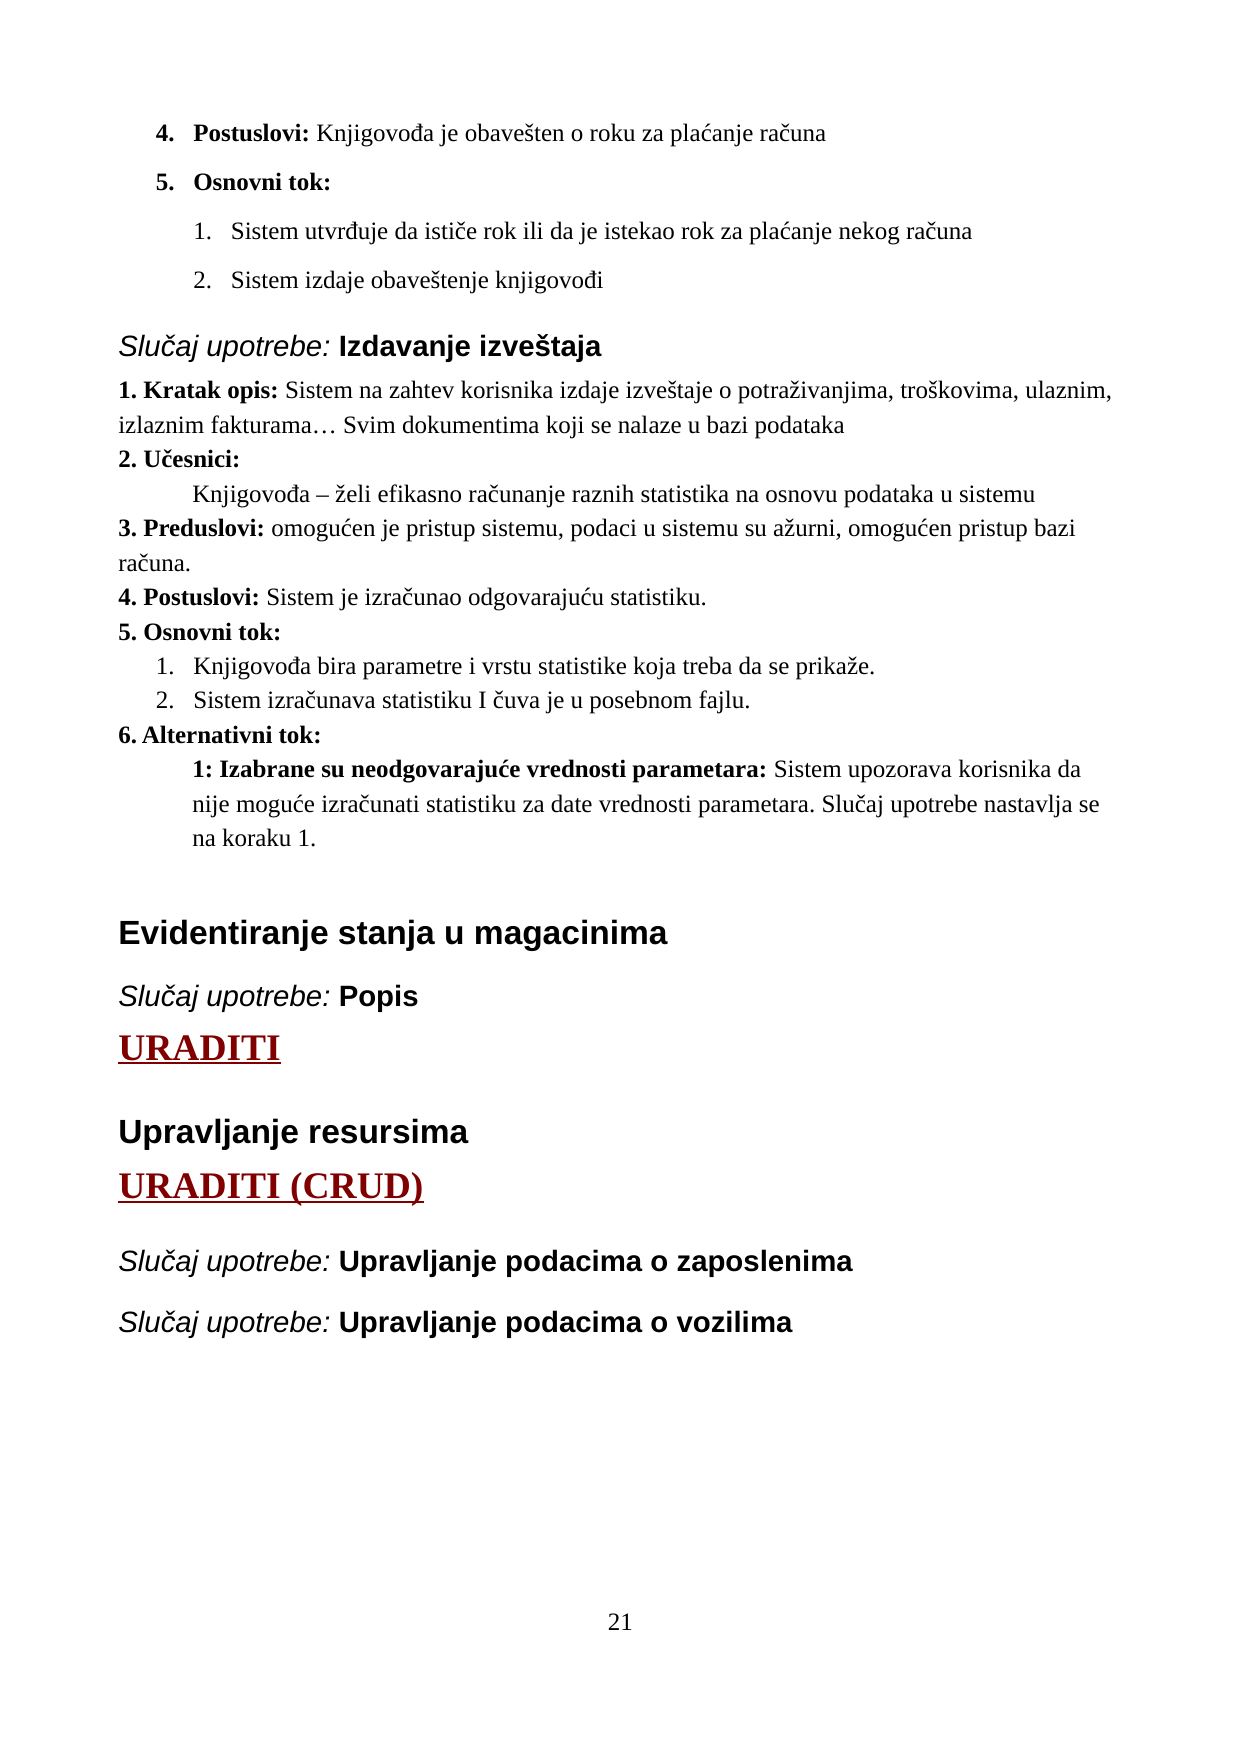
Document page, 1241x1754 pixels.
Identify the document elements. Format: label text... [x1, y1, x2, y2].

text URADITI [118, 1025, 1122, 1068]
list Postuslovi: Knjigovođa je obavešten o roku za plaćanje računa [156, 118, 1122, 147]
text 6. Alternativni tok: [118, 720, 1122, 749]
text 5. Osnovni tok: [118, 617, 1122, 645]
list Sistem izračunava statistiku I čuva je u posebnom fajlu. [156, 686, 1122, 714]
subtitle Evidentiranje stanja u magacinima [118, 913, 1122, 952]
list Sistem izdaje obaveštenje knjigovođi [193, 265, 1122, 294]
text 4. Postuslovi: Sistem je izračunao odgovarajuću statistiku. [118, 582, 1122, 611]
text Knjigovođa – želi efikasno računanje raznih statistika na osnovu podataka u sistemu [118, 479, 1122, 507]
subtitle Slučaj upotrebe: Popis [118, 979, 1122, 1013]
list Osnovni tok: [156, 167, 1122, 196]
subtitle Slučaj upotrebe: Upravljanje podacima o vozilima [118, 1305, 1122, 1339]
text 1. Kratak opis: Sistem na zahtev korisnika izdaje izveštaje o potraživanjima, troškovima, ulaznim, izlaznim fakturama… Svim dokumentima koji se nalaze u bazi podataka [118, 375, 1122, 438]
text 2. Učesnici: [118, 444, 1122, 473]
list Knjigovođa bira parametre i vrstu statistike koja treba da se prikaže. [156, 651, 1122, 680]
text 1: Izabrane su neodgovarajuće vrednosti parametara: Sistem upozorava korisnika da nije moguće izračunati statistiku za date vrednosti parametara. Slučaj upotrebe nastavlja se na koraku 1. [118, 754, 1122, 852]
text URADITI (CRUD) [118, 1163, 1122, 1207]
subtitle Slučaj upotrebe: Izdavanje izveštaja [118, 329, 1122, 363]
list Sistem utvrđuje da ističe rok ili da je istekao rok za plaćanje nekog računa [193, 216, 1122, 245]
subtitle Slučaj upotrebe: Upravljanje podacima o zaposlenima [118, 1244, 1122, 1278]
subtitle Upravljanje resursima [118, 1112, 1122, 1151]
text 3. Preduslovi: omogućen je pristup sistemu, podaci u sistemu su ažurni, omogućen pristup bazi računa. [118, 513, 1122, 576]
